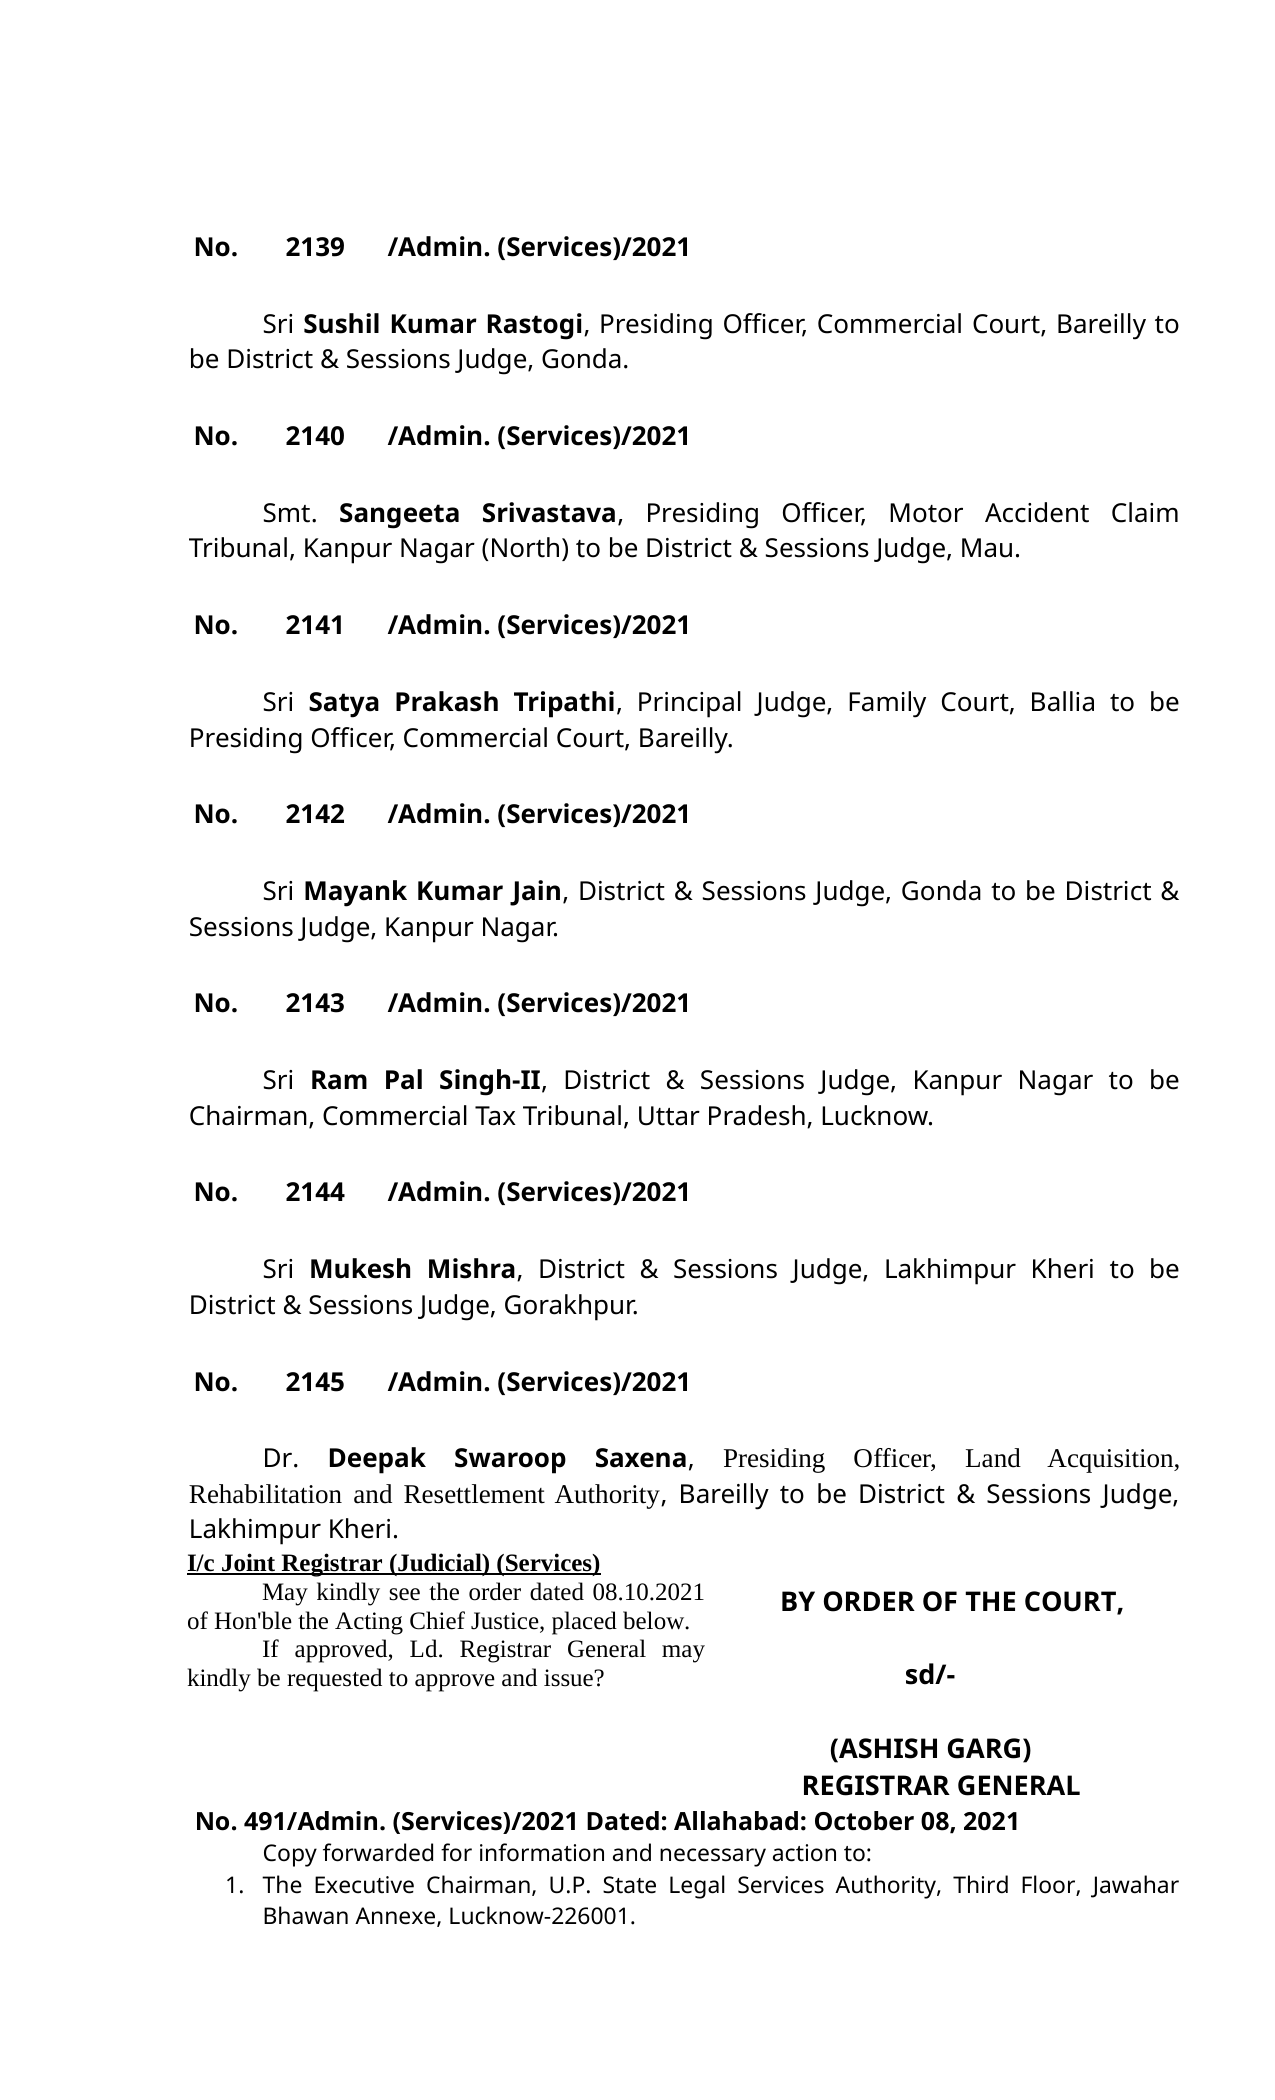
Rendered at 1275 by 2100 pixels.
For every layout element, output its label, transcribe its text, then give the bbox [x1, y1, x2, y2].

table_header 2144 [249, 1168, 382, 1215]
subtitle Sri Mukesh Mishra, District & Sessions Judge, Lakhimpur Kheri to be District & Sessions Judge, Gorakhpur. [189, 1251, 1181, 1322]
text REGISTRAR GENERAL [187, 1766, 1181, 1803]
subtitle Smt. Sangeeta Srivastava, Presiding Officer, Motor Accident Claim Tribunal, Kanpur Nagar (North) to be District & Sessions Judge, Mau. [189, 494, 1181, 566]
table_header /Admin. (Services)/2021 [382, 223, 762, 270]
text sd/- [187, 1656, 1181, 1693]
table_header 2140 [249, 412, 382, 459]
subtitle Sri Ram Pal Singh-II, District & Sessions Judge, Kanpur Nagar to be Chairman, Commercial Tax Tribunal, Uttar Pradesh, Lucknow. [189, 1062, 1181, 1133]
table_header 2139 [249, 223, 382, 270]
table_header No. [188, 790, 249, 837]
table_header /Admin. (Services)/2021 [382, 601, 762, 648]
text (ASHISH GARG) [187, 1729, 1181, 1766]
table_header /Admin. (Services)/2021 [382, 1168, 762, 1215]
table_header No. [188, 1358, 249, 1404]
text No. 491/Admin. (Services)/2021 Dated: Allahabad: October 08, 2021 [187, 1803, 1181, 1837]
table_header /Admin. (Services)/2021 [382, 979, 762, 1026]
subtitle Sri Sushil Kumar Rastogi, Presiding Officer, Commercial Court, Bareilly to be District & Sessions Judge, Gonda. [189, 306, 1181, 377]
subtitle Dr. Deepak Swaroop Saxena, Presiding Officer, Land Acquisition, Rehabilitation and Resettlement Authority, Bareilly to be District & Sessions Judge, Lakhimpur Kheri. [189, 1440, 1181, 1546]
table_header 2142 [249, 790, 382, 837]
table_header /Admin. (Services)/2021 [382, 412, 762, 459]
text BY ORDER OF THE COURT, [562, 1582, 1181, 1619]
table_header 2143 [249, 979, 382, 1026]
table_header 2145 [249, 1358, 382, 1404]
text Copy forwarded for information and necessary action to: [187, 1837, 1181, 1868]
subtitle Sri Satya Prakash Tripathi, Principal Judge, Family Court, Ballia to be Presiding Officer, Commercial Court, Bareilly. [189, 684, 1181, 755]
table_header No. [188, 223, 249, 270]
table_header /Admin. (Services)/2021 [382, 1358, 762, 1404]
table_header No. [188, 601, 249, 648]
table_header No. [188, 412, 249, 459]
subtitle Sri Mayank Kumar Jain, District & Sessions Judge, Gonda to be District & Sessions Judge, Kanpur Nagar. [189, 873, 1181, 944]
table_header /Admin. (Services)/2021 [382, 790, 762, 837]
table_header No. [188, 979, 249, 1026]
list The Executive Chairman, U.P. State Legal Services Authority, Third Floor, Jawahar Bhawan Annexe, Lucknow-226001. [225, 1868, 1181, 1931]
table_header No. [188, 1168, 249, 1215]
table_header 2141 [249, 601, 382, 648]
